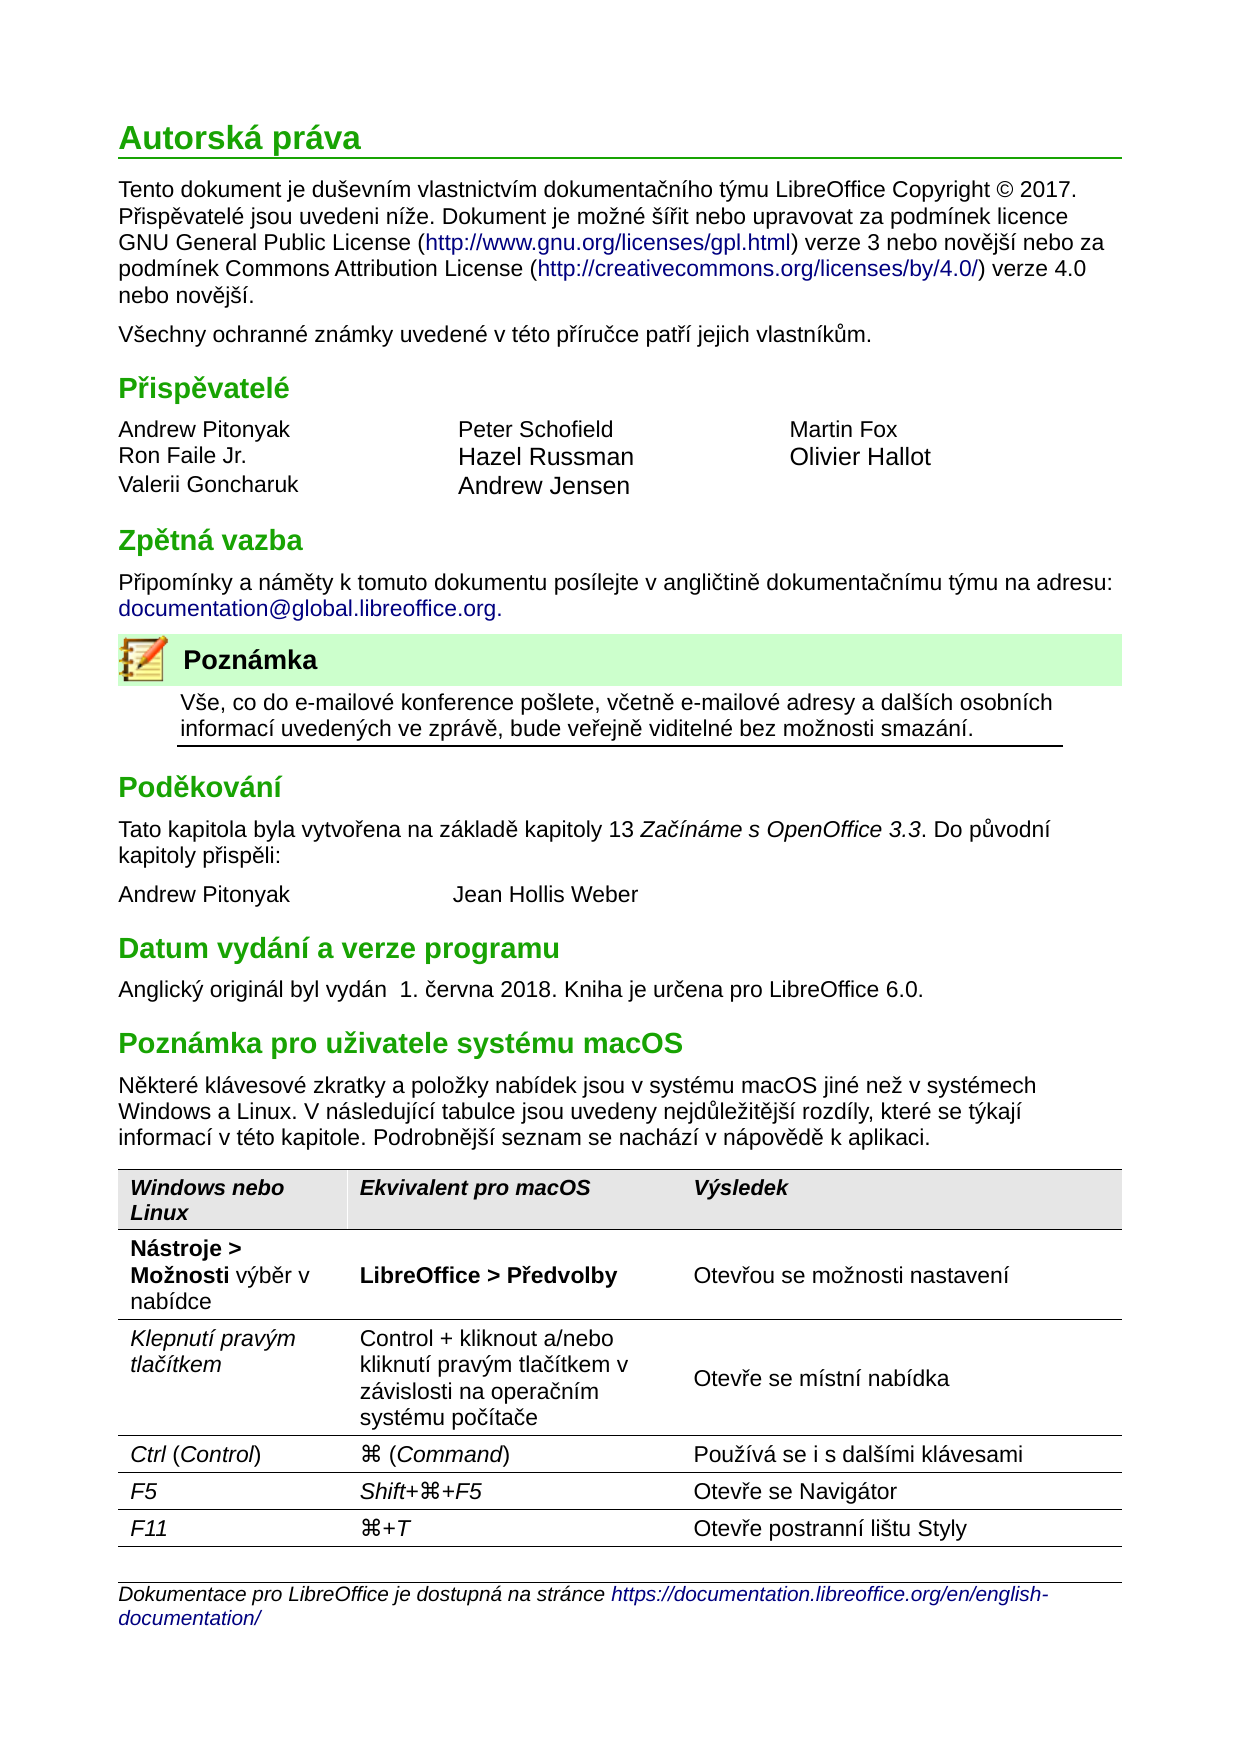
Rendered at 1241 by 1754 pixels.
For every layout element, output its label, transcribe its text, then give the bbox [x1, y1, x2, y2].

table_header Andrew Pitonyak [118, 416, 458, 442]
subtitle Zpětná vazba [118, 523, 1122, 557]
text Tento dokument je duševním vlastnictvím dokumentačního týmu LibreOffice Copyright © 2017. Přispěvatelé jsou uvedeni níže. Dokument je možné šířit nebo upravovat za podmínek licence GNU General Public License (http://www.gnu.org/licenses/gpl.html) verze 3 nebo novější nebo za podmínek Commons Attribution License (http://creativecommons.org/licenses/by/4.0/) verze 4.0 nebo novější. [118, 176, 1122, 308]
table_cell Ron Faile Jr. [118, 442, 458, 471]
subtitle Poznámka [118, 634, 1122, 686]
table_header Martin Fox [789, 416, 1122, 442]
table_cell Shift+⌘+F5 [348, 1473, 681, 1509]
table_cell ⌘+T [348, 1510, 681, 1546]
table_cell F5 [118, 1473, 347, 1509]
table_header Windows nebo Linux [118, 1170, 347, 1229]
text Připomínky a náměty k tomuto dokumentu posílejte v angličtině dokumentačnímu týmu na adresu: documentation@global.libreoffice.org. [118, 569, 1122, 621]
table_cell Olivier Hallot [789, 442, 1122, 471]
table_header Ekvivalent pro macOS [348, 1170, 681, 1229]
subtitle Datum vydání a verze programu [118, 931, 1122, 964]
table_header [788, 881, 1122, 907]
table_header Andrew Pitonyak [118, 881, 453, 907]
subtitle Poděkování [118, 771, 1122, 804]
table_cell Otevře se Navigátor [681, 1473, 1122, 1509]
table_cell Otevřou se možnosti nastavení [681, 1230, 1122, 1319]
table_header Jean Hollis Weber [453, 881, 787, 907]
table_cell ⌘ (Command) [348, 1436, 681, 1472]
text Některé klávesové zkratky a položky nabídek jsou v systému macOS jiné než v systémech Windows a Linux. V následující tabulce jsou uvedeny nejdůležitější rozdíly, které se týkají informací v této kapitole. Podrobnější seznam se nachází v nápovědě k aplikaci. [118, 1072, 1122, 1151]
subtitle Poznámka pro uživatele systému macOS [118, 1026, 1122, 1060]
table_cell LibreOffice > Předvolby [348, 1230, 681, 1319]
text Anglický originál byl vydán 1. června 2018. Kniha je určena pro LibreOffice 6.0. [118, 976, 1122, 1003]
table_cell Používá se i s dalšími klávesami [681, 1436, 1122, 1472]
table_cell Nástroje > Možnosti výběr v nabídce [118, 1230, 347, 1319]
table_header Výsledek [681, 1170, 1122, 1229]
table_cell Otevře se místní nabídka [681, 1320, 1122, 1435]
picture [119, 634, 170, 685]
table_cell Hazel Russman [458, 442, 789, 471]
table_header Peter Schofield [458, 416, 789, 442]
table_cell Andrew Jensen [458, 471, 789, 500]
table_cell F11 [118, 1510, 347, 1546]
table_cell Ctrl (Control) [118, 1436, 347, 1472]
subtitle Autorská práva [118, 118, 1122, 157]
table_cell Valerii Goncharuk [118, 471, 458, 500]
table_cell [789, 471, 1122, 500]
table_cell Control + kliknout a/nebo kliknutí pravým tlačítkem v závislosti na operačním systému počítače [348, 1320, 681, 1435]
subtitle Přispěvatelé [118, 371, 1122, 404]
text Vše, co do e-mailové konference pošlete, včetně e-mailové adresy a dalších osobních informací uvedených ve zprávě, bude veřejně viditelné bez možnosti smazání. [177, 686, 1063, 745]
text Tato kapitola byla vytvořena na základě kapitoly 13 Začínáme s OpenOffice 3.3. Do původní kapitoly přispěli: [118, 816, 1122, 868]
table_cell Otevře postranní lištu Styly [681, 1510, 1122, 1546]
text Všechny ochranné známky uvedené v této příručce patří jejich vlastníkům. [118, 321, 1122, 347]
table_cell Klepnutí pravým tlačítkem [118, 1320, 347, 1435]
